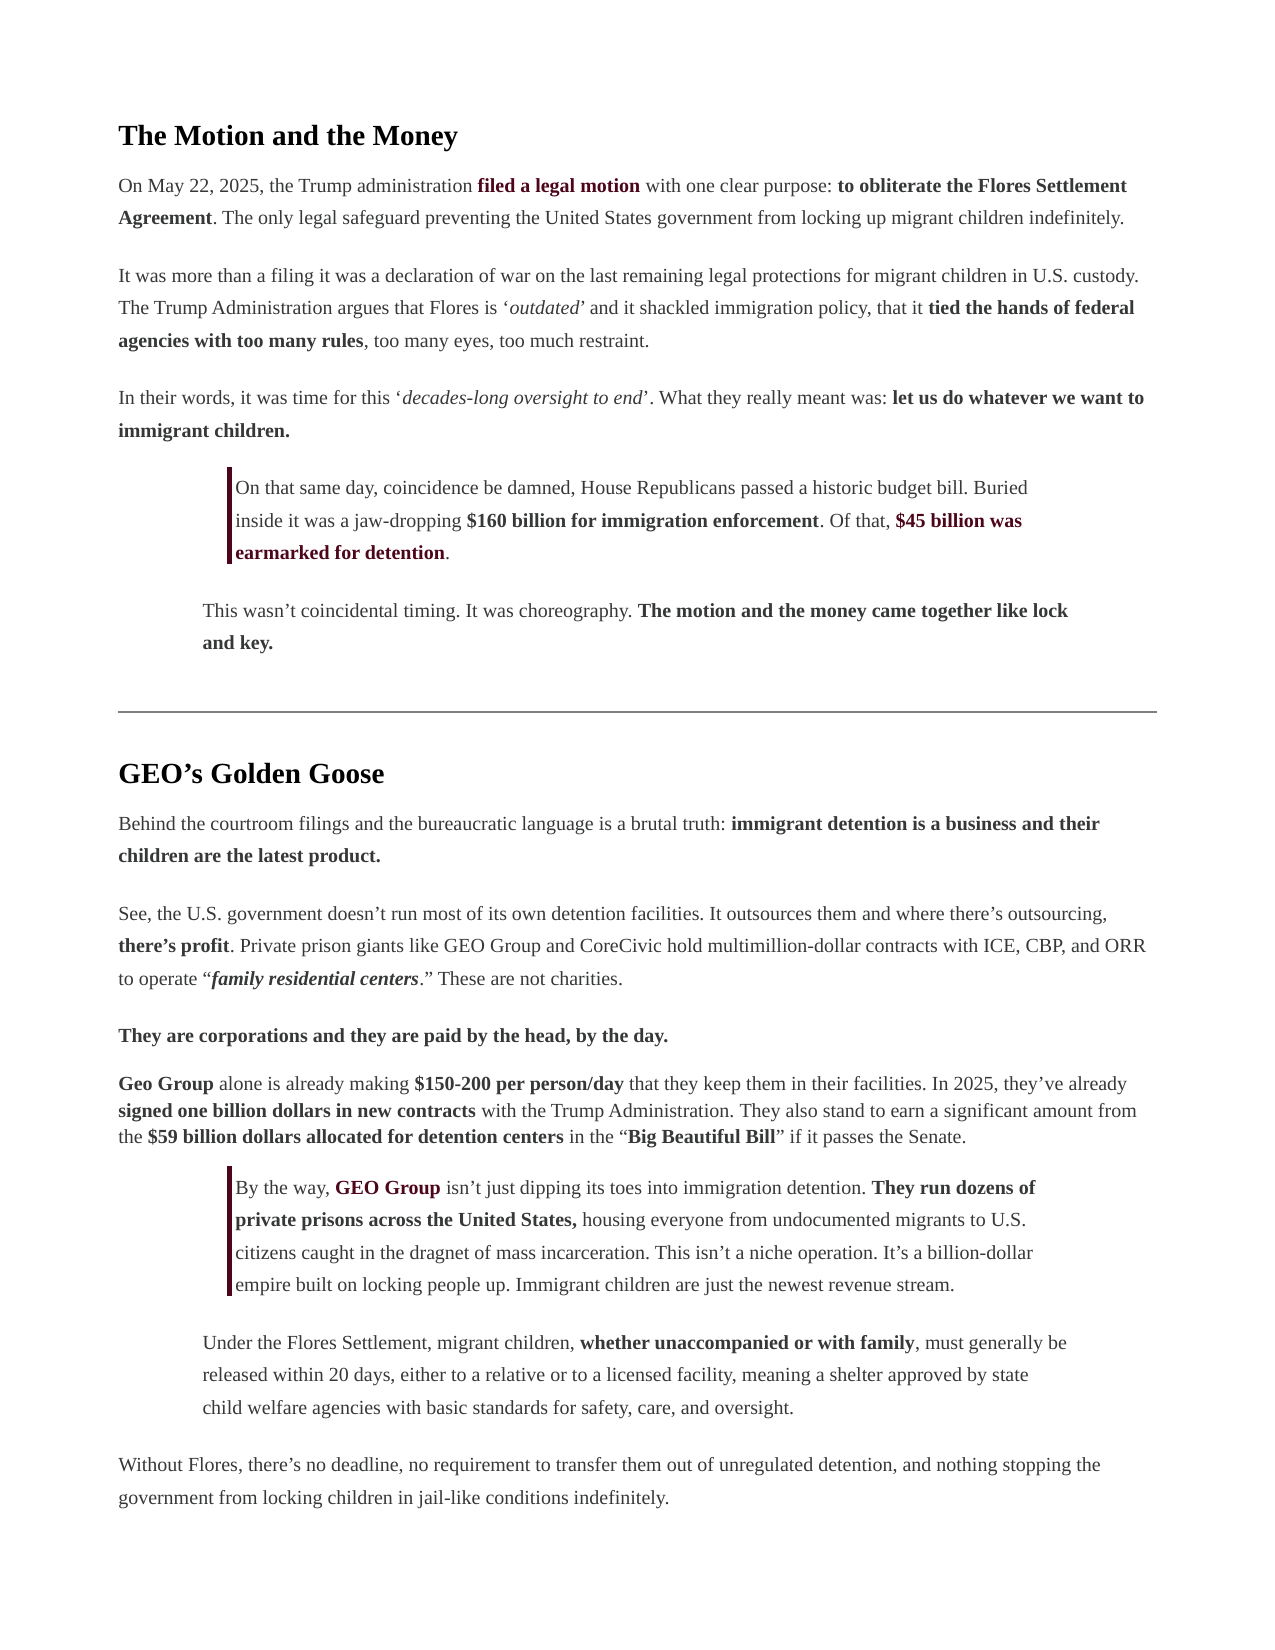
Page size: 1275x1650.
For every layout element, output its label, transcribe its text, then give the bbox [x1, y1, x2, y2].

subtitle GEO’s Golden Goose [118, 756, 1157, 790]
text Under the Flores Settlement, migrant children, whether unaccompanied or with family, must generally be released within 20 days, either to a relative or to a licensed facility, meaning a shelter approved by state child welfare agencies with basic standards for safety, care, and oversight. [202, 1321, 1073, 1419]
text Without Flores, there’s no deadline, no requirement to transfer them out of unregulated detention, and nothing stopping the government from locking children in jail-like conditions indefinitely. [118, 1444, 1157, 1509]
text They are corporations and they are paid by the head, by the day. [118, 1015, 1157, 1047]
subtitle The Motion and the Money [118, 118, 1157, 152]
text This wasn’t coincidental timing. It was choreography. The motion and the money came together like lock and key. [202, 589, 1073, 654]
text It was more than a filing it was a declaration of war on the last remaining legal protections for migrant children in U.S. custody. The Trump Administration argues that Flores is ‘outdated’ and it shackled immigration policy, that it tied the hands of federal agencies with too many rules, too many eyes, too much restraint. [118, 254, 1157, 352]
text On that same day, coincidence be damned, House Republicans passed a historic budget bill. Buried inside it was a jaw-dropping $160 billion for immigration enforcement. Of that, $45 billion was earmarked for detention. [232, 467, 1073, 564]
text On May 22, 2025, the Trump administration filed a legal motion with one clear purpose: to obliterate the Flores Settlement Agreement. The only legal safeguard preventing the United States government from locking up migrant children indefinitely. [118, 164, 1157, 229]
text By the way, GEO Group isn’t just dipping its toes into immigration detention. They run dozens of private prisons across the United States, housing everyone from undocumented migrants to U.S. citizens caught in the dragnet of mass incarceration. This isn’t a niche operation. It’s a billion-dollar empire built on locking people up. Immigrant children are just the newest revenue stream. [232, 1166, 1073, 1296]
text Geo Group alone is already making $150-200 per person/day that they keep them in their facilities. In 2025, they’ve already signed one billion dollars in new contracts with the Trump Administration. They also stand to earn a significant amount from the $59 billion dollars allocated for detention centers in the “Big Beautiful Bill” if it passes the Senate. [118, 1072, 1157, 1148]
text Behind the courtroom filings and the bureaucratic language is a brutal truth: immigrant detention is a business and their children are the latest product. [118, 802, 1157, 867]
text In their words, it was time for this ‘decades-long oversight to end’. What they really meant was: let us do whatever we want to immigrant children. [118, 377, 1157, 442]
text See, the U.S. government doesn’t run most of its own detention facilities. It outsources them and where there’s outsourcing, there’s profit. Private prison giants like GEO Group and CoreCivic hold multimillion-dollar contracts with ICE, CBP, and ORR to operate “family residential centers.” These are not charities. [118, 892, 1157, 990]
